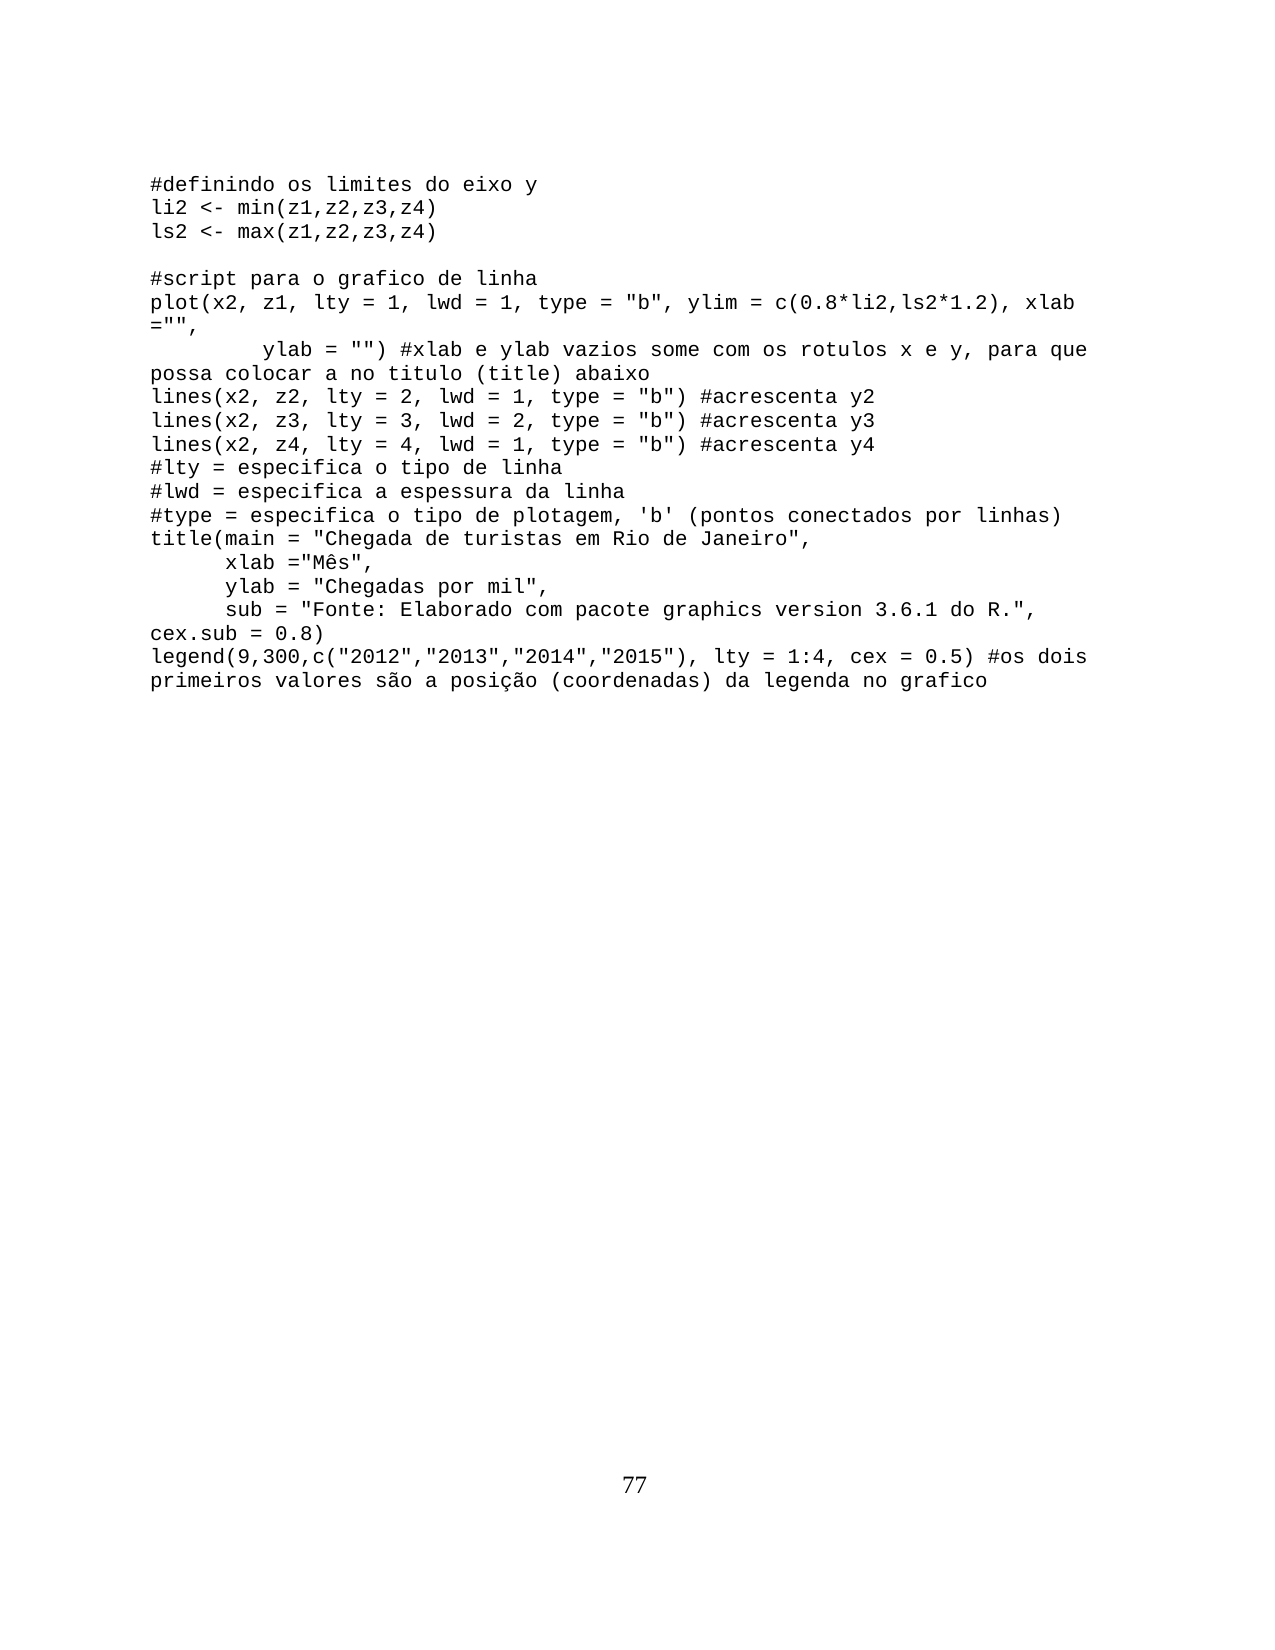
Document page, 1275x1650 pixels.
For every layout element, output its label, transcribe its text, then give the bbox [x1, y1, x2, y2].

text ls2 <- max(z1,z2,z3,z4) [150, 221, 1125, 244]
text ylab = "Chegadas por mil", [150, 576, 1125, 599]
text #lty = especifica o tipo de linha [150, 457, 1125, 481]
text #script para o grafico de linha [150, 268, 1125, 292]
text xlab ="Mês", [150, 552, 1125, 576]
text #type = especifica o tipo de plotagem, 'b' (pontos conectados por linhas) [150, 505, 1125, 528]
text li2 <- min(z1,z2,z3,z4) [150, 197, 1125, 221]
text legend(9,300,c("2012","2013","2014","2015"), lty = 1:4, cex = 0.5) #os dois primeiros valores são a posição (coordenadas) da legenda no grafico [150, 647, 1125, 694]
text title(main = "Chegada de turistas em Rio de Janeiro", [150, 528, 1125, 552]
text sub = "Fonte: Elaborado com pacote graphics version 3.6.1 do R.", cex.sub = 0.8) [150, 599, 1125, 647]
text lines(x2, z2, lty = 2, lwd = 1, type = "b") #acrescenta y2 [150, 386, 1125, 410]
text #definindo os limites do eixo y [150, 174, 1125, 197]
text lines(x2, z3, lty = 3, lwd = 2, type = "b") #acrescenta y3 [150, 410, 1125, 434]
text #lwd = especifica a espessura da linha [150, 481, 1125, 505]
text plot(x2, z1, lty = 1, lwd = 1, type = "b", ylim = c(0.8*li2,ls2*1.2), xlab ="", [150, 292, 1125, 339]
text lines(x2, z4, lty = 4, lwd = 1, type = "b") #acrescenta y4 [150, 434, 1125, 457]
text ylab = "") #xlab e ylab vazios some com os rotulos x e y, para que possa colocar a no titulo (title) abaixo [150, 339, 1125, 386]
